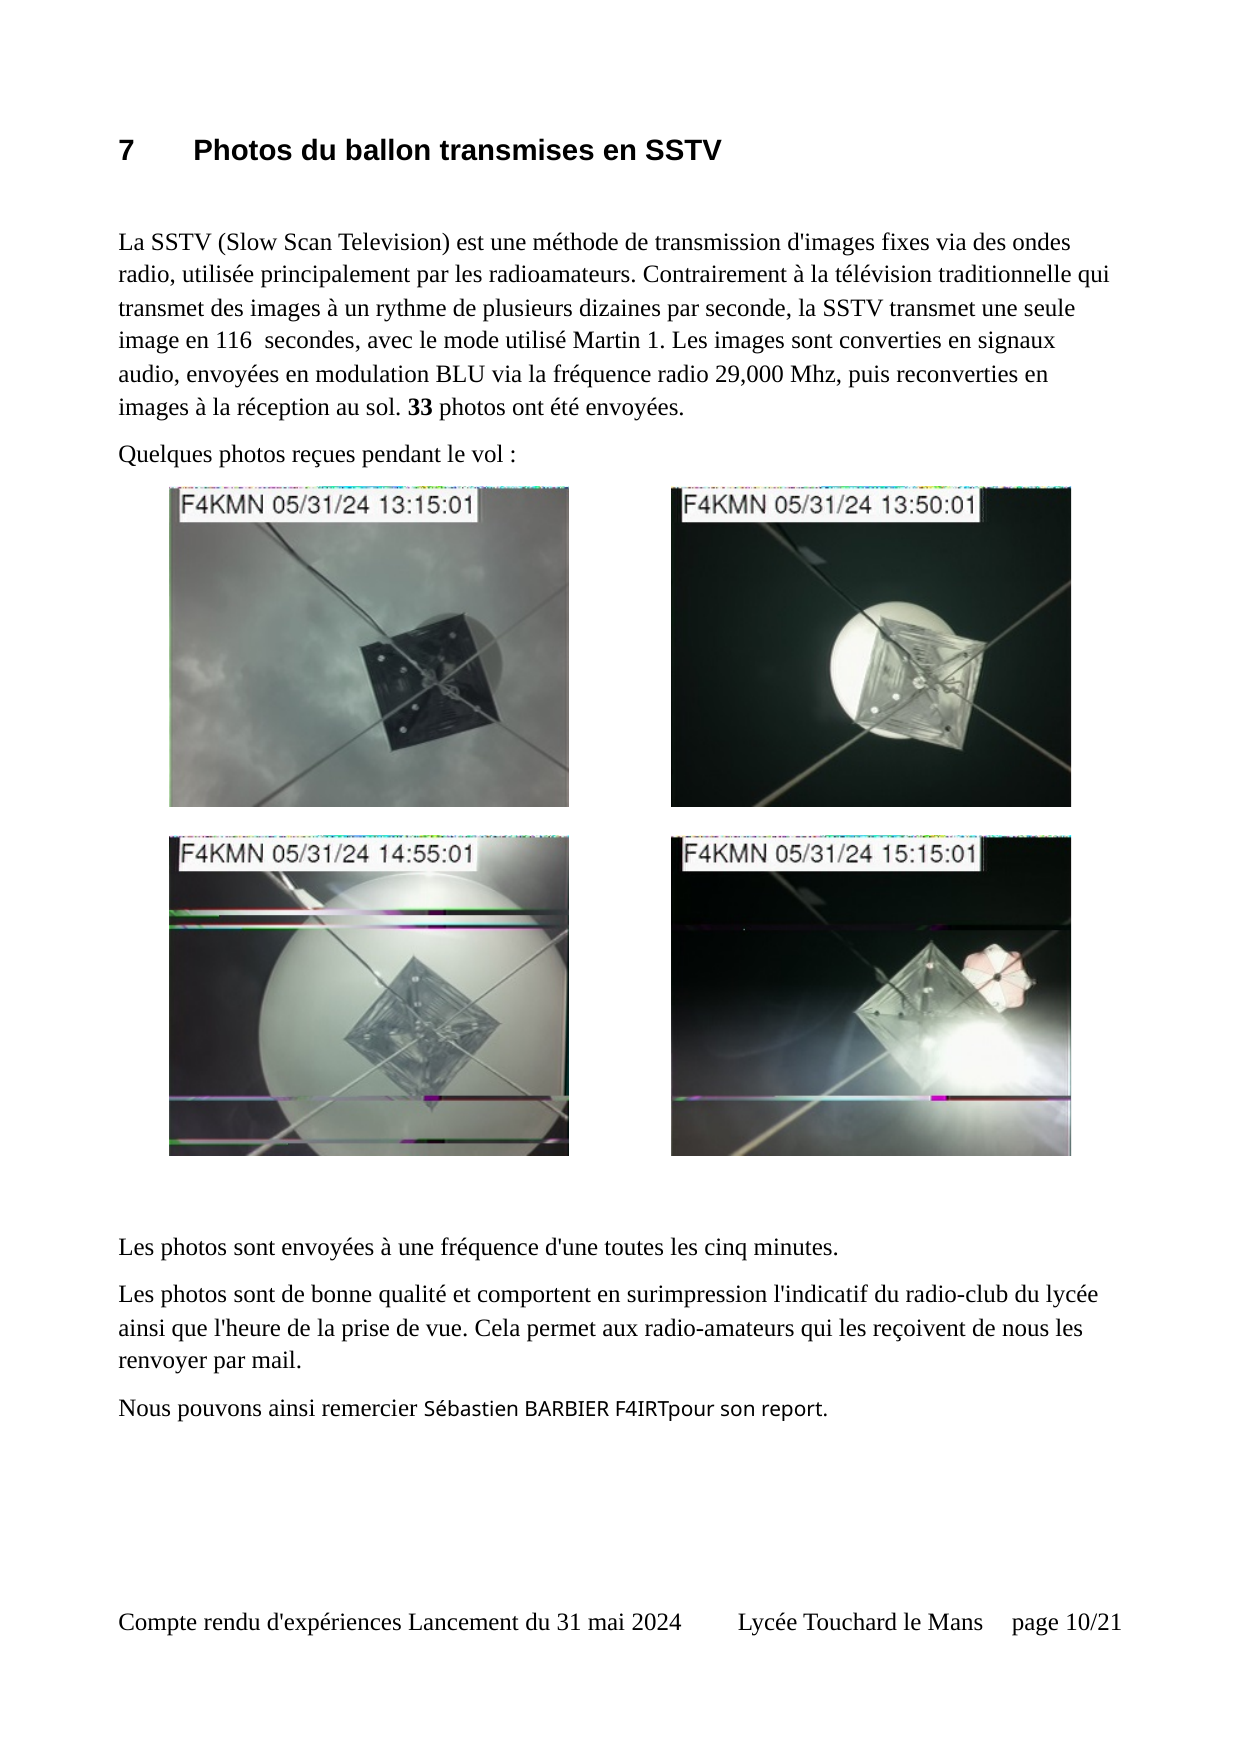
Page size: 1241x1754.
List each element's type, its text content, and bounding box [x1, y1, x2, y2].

table_header [118, 487, 620, 836]
table_cell [118, 836, 620, 1184]
picture [671, 486, 1072, 807]
text Les photos sont envoyées à une fréquence d'une toutes les cinq minutes. [118, 1232, 1122, 1261]
text La SSTV (Slow Scan Television) est une méthode de transmission d'images fixes via des ondes radio, utilisée principalement par les radioamateurs. Contrairement à la télévision traditionnelle qui transmet des images à un rythme de plusieurs dizaines par seconde, la SSTV transmet une seule image en 116 secondes, avec le mode utilisé Martin 1. Les images sont converties en signaux audio, envoyées en modulation BLU via la fréquence radio 29,000 Mhz, puis reconverties en images à la réception au sol. 33 photos ont été envoyées. [118, 227, 1122, 420]
subtitle Photos du ballon transmises en SSTV [118, 133, 1122, 166]
table_cell [620, 836, 1122, 1184]
picture [169, 835, 569, 1156]
text Quelques photos reçues pendant le vol : [118, 439, 1122, 468]
text Nous pouvons ainsi remercier Sébastien BARBIER F4IRTpour son report. [118, 1393, 1122, 1423]
table_header [620, 487, 1122, 836]
text Les photos sont de bonne qualité et comportent en surimpression l'indicatif du radio-club du lycée ainsi que l'heure de la prise de vue. Cela permet aux radio-amateurs qui les reçoivent de nous les renvoyer par mail. [118, 1279, 1122, 1374]
picture [671, 835, 1072, 1156]
picture [169, 486, 569, 807]
